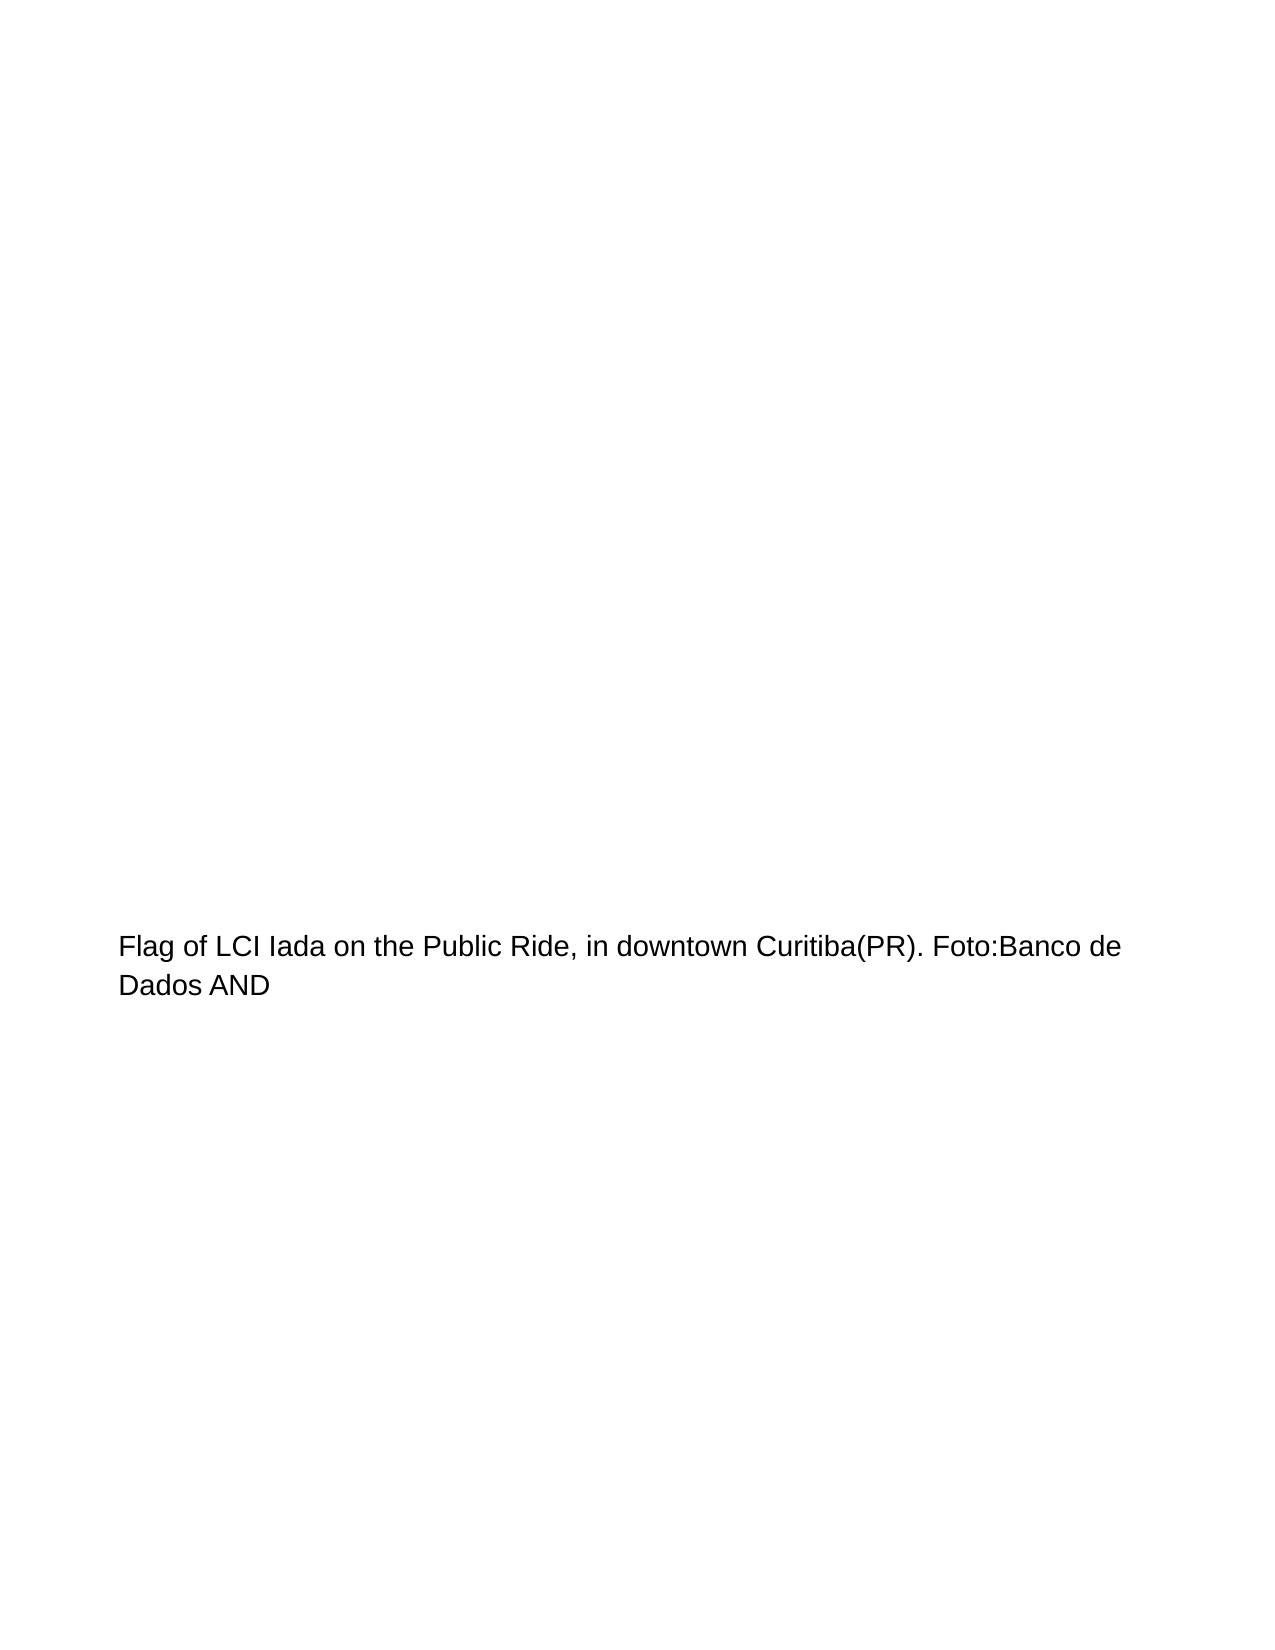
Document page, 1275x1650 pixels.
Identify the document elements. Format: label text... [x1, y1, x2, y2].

text Flag of LCI Iada on the Public Ride, in downtown Curitiba(PR). Foto:Banco de Dados AND [118, 118, 1157, 1001]
